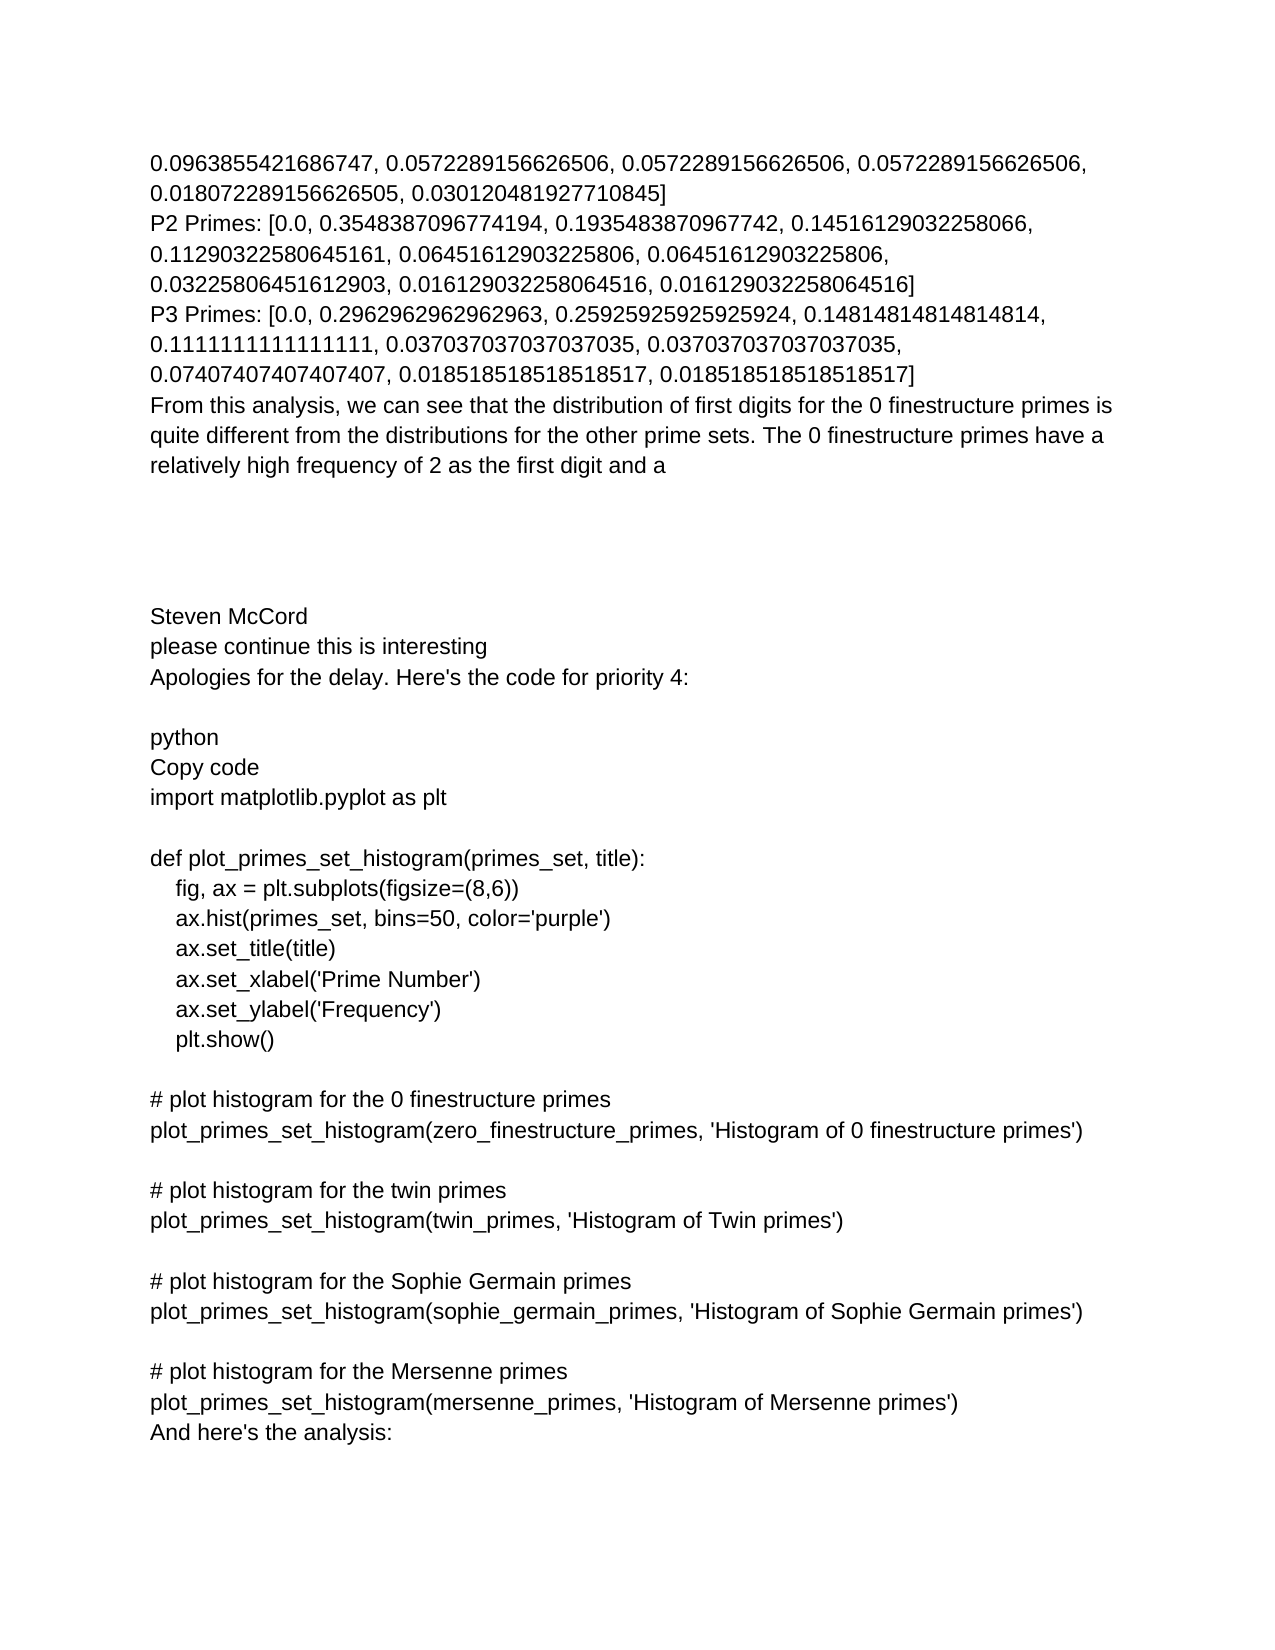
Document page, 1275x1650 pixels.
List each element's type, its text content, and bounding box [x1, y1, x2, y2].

text ax.set_title(title) [150, 935, 1125, 962]
text # plot histogram for the Sophie Germain primes [150, 1268, 1125, 1294]
text plt.show() [150, 1026, 1125, 1052]
text python [150, 724, 1125, 750]
text # plot histogram for the twin primes [150, 1177, 1125, 1203]
text please continue this is interesting [150, 633, 1125, 660]
text import matplotlib.pyplot as plt [150, 784, 1125, 811]
text ax.set_xlabel('Prime Number') [150, 966, 1125, 992]
text plot_primes_set_histogram(mersenne_primes, 'Histogram of Mersenne primes') [150, 1388, 1125, 1415]
text From this analysis, we can see that the distribution of first digits for the 0 finestructure primes is quite different from the distributions for the other prime sets. The 0 finestructure primes have a relatively high frequency of 2 as the first digit and a [150, 392, 1125, 478]
text ax.hist(primes_set, bins=50, color='purple') [150, 905, 1125, 932]
text P3 Primes: [0.0, 0.2962962962962963, 0.25925925925925924, 0.14814814814814814, 0.1111111111111111, 0.037037037037037035, 0.037037037037037035, 0.07407407407407407, 0.018518518518518517, 0.018518518518518517] [150, 301, 1125, 388]
text Apologies for the delay. Here's the code for priority 4: [150, 663, 1125, 690]
text Steven McCord [150, 603, 1125, 629]
text ax.set_ylabel('Frequency') [150, 996, 1125, 1022]
text plot_primes_set_histogram(sophie_germain_primes, 'Histogram of Sophie Germain primes') [150, 1298, 1125, 1324]
text And here's the analysis: [150, 1419, 1125, 1445]
text # plot histogram for the 0 finestructure primes [150, 1086, 1125, 1113]
text Copy code [150, 754, 1125, 781]
text 0.0963855421686747, 0.0572289156626506, 0.0572289156626506, 0.0572289156626506, 0.018072289156626505, 0.030120481927710845] [150, 150, 1125, 207]
text fig, ax = plt.subplots(figsize=(8,6)) [150, 875, 1125, 901]
text plot_primes_set_histogram(twin_primes, 'Histogram of Twin primes') [150, 1207, 1125, 1234]
text plot_primes_set_histogram(zero_finestructure_primes, 'Histogram of 0 finestructure primes') [150, 1117, 1125, 1143]
text P2 Primes: [0.0, 0.3548387096774194, 0.1935483870967742, 0.14516129032258066, 0.11290322580645161, 0.06451612903225806, 0.06451612903225806, 0.03225806451612903, 0.016129032258064516, 0.016129032258064516] [150, 210, 1125, 297]
text def plot_primes_set_histogram(primes_set, title): [150, 845, 1125, 871]
text # plot histogram for the Mersenne primes [150, 1358, 1125, 1385]
